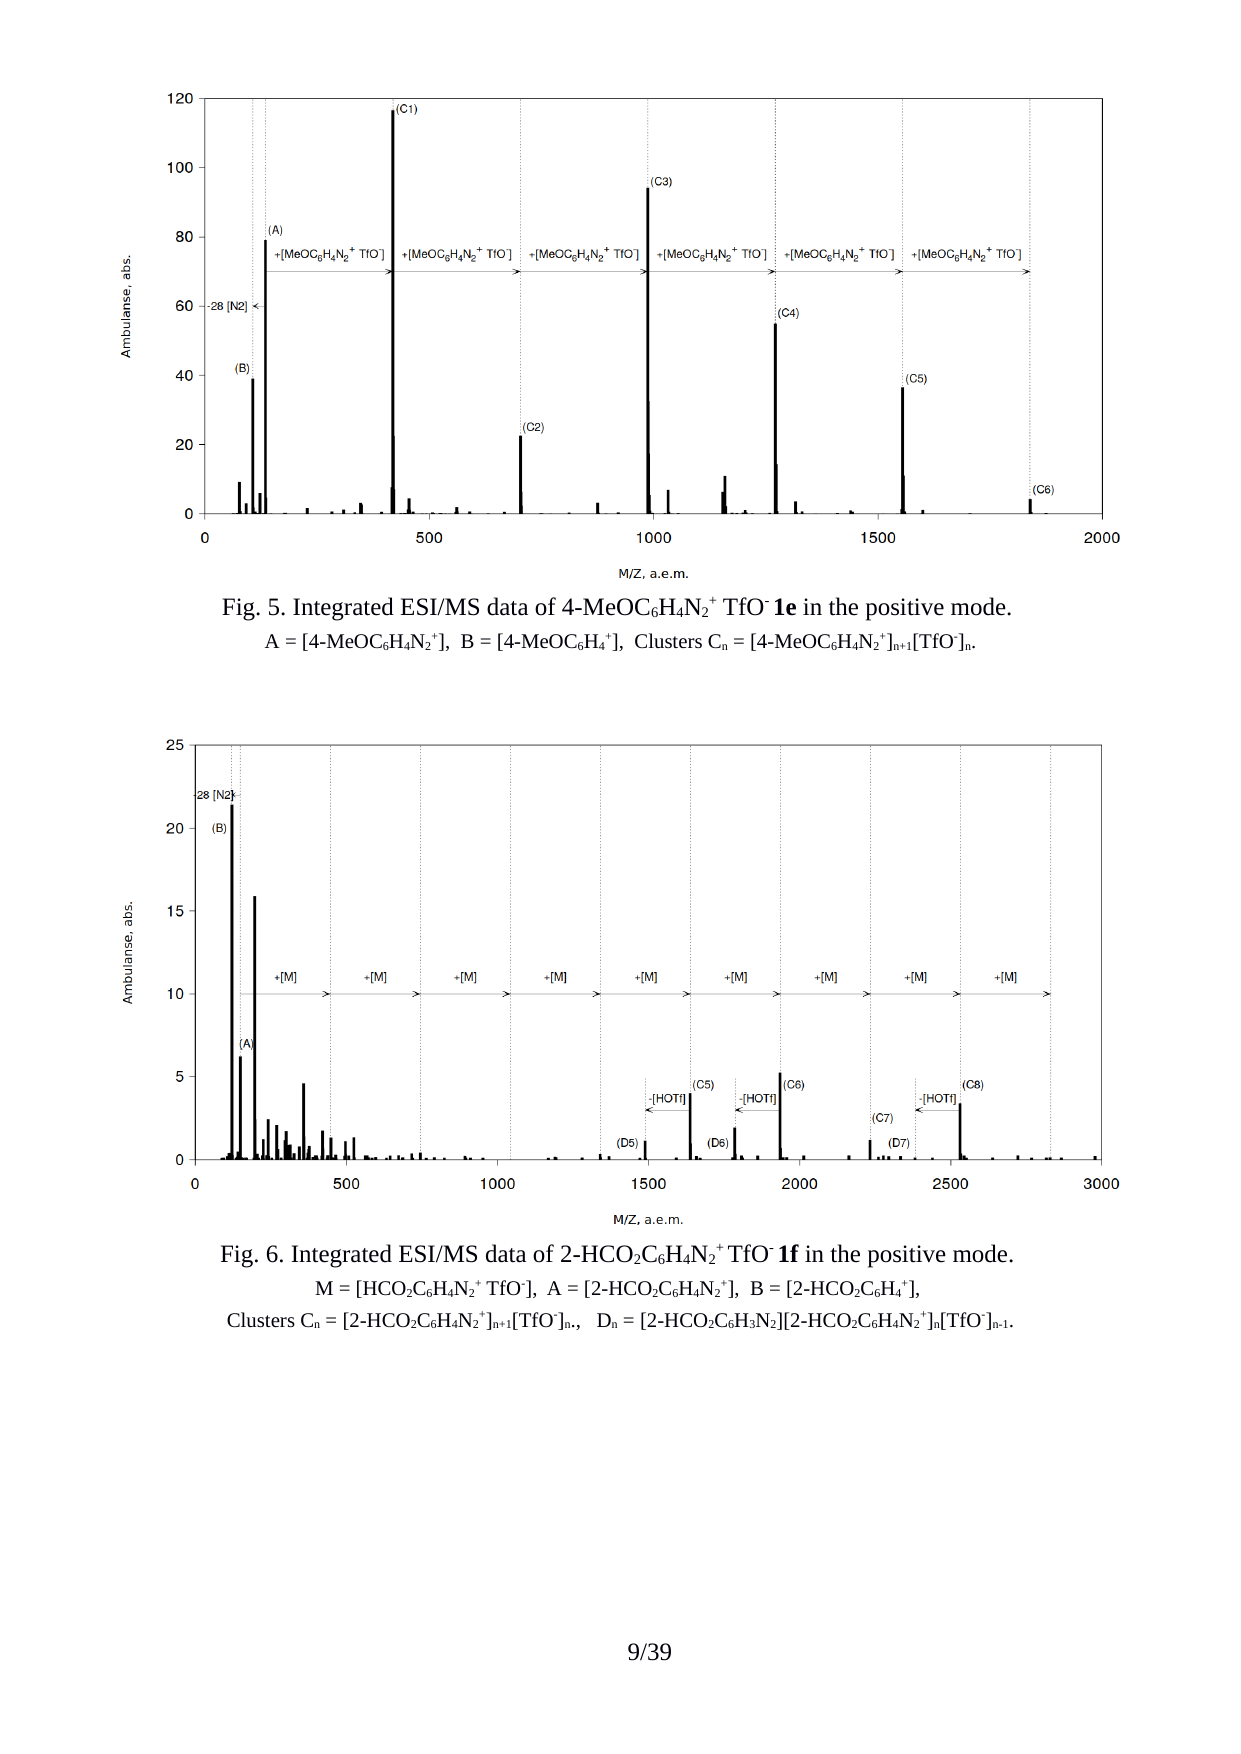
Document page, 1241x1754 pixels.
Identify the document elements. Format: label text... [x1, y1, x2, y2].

picture [118, 88, 1123, 584]
text M = [HCO2C6H4N2+ TfO-], A = [2-HCO2C6H4N2+], B = [2-HCO2C6H4+], [118, 1276, 1122, 1300]
picture [118, 735, 1123, 1231]
text Fig. 6. Integrated ESI/MS data of 2-HCO2C6H4N2+ TfO- 1f in the positive mode. [118, 1239, 1122, 1268]
text A = [4-MeOC6H4N2+], B = [4-MeOC6H4+], Clusters Cn = [4-MeOC6H4N2+]n+1[TfO-]n. [118, 629, 1122, 653]
text Clusters Cn = [2-HCO2C6H4N2+]n+1[TfO-]n., Dn = [2-HCO2C6H3N2][2-HCO2C6H4N2+]n[TfO-]n-1. [118, 1307, 1122, 1332]
text Fig. 5. Integrated ESI/MS data of 4-MeOC6H4N2+ TfO- 1e in the positive mode. [118, 592, 1122, 621]
